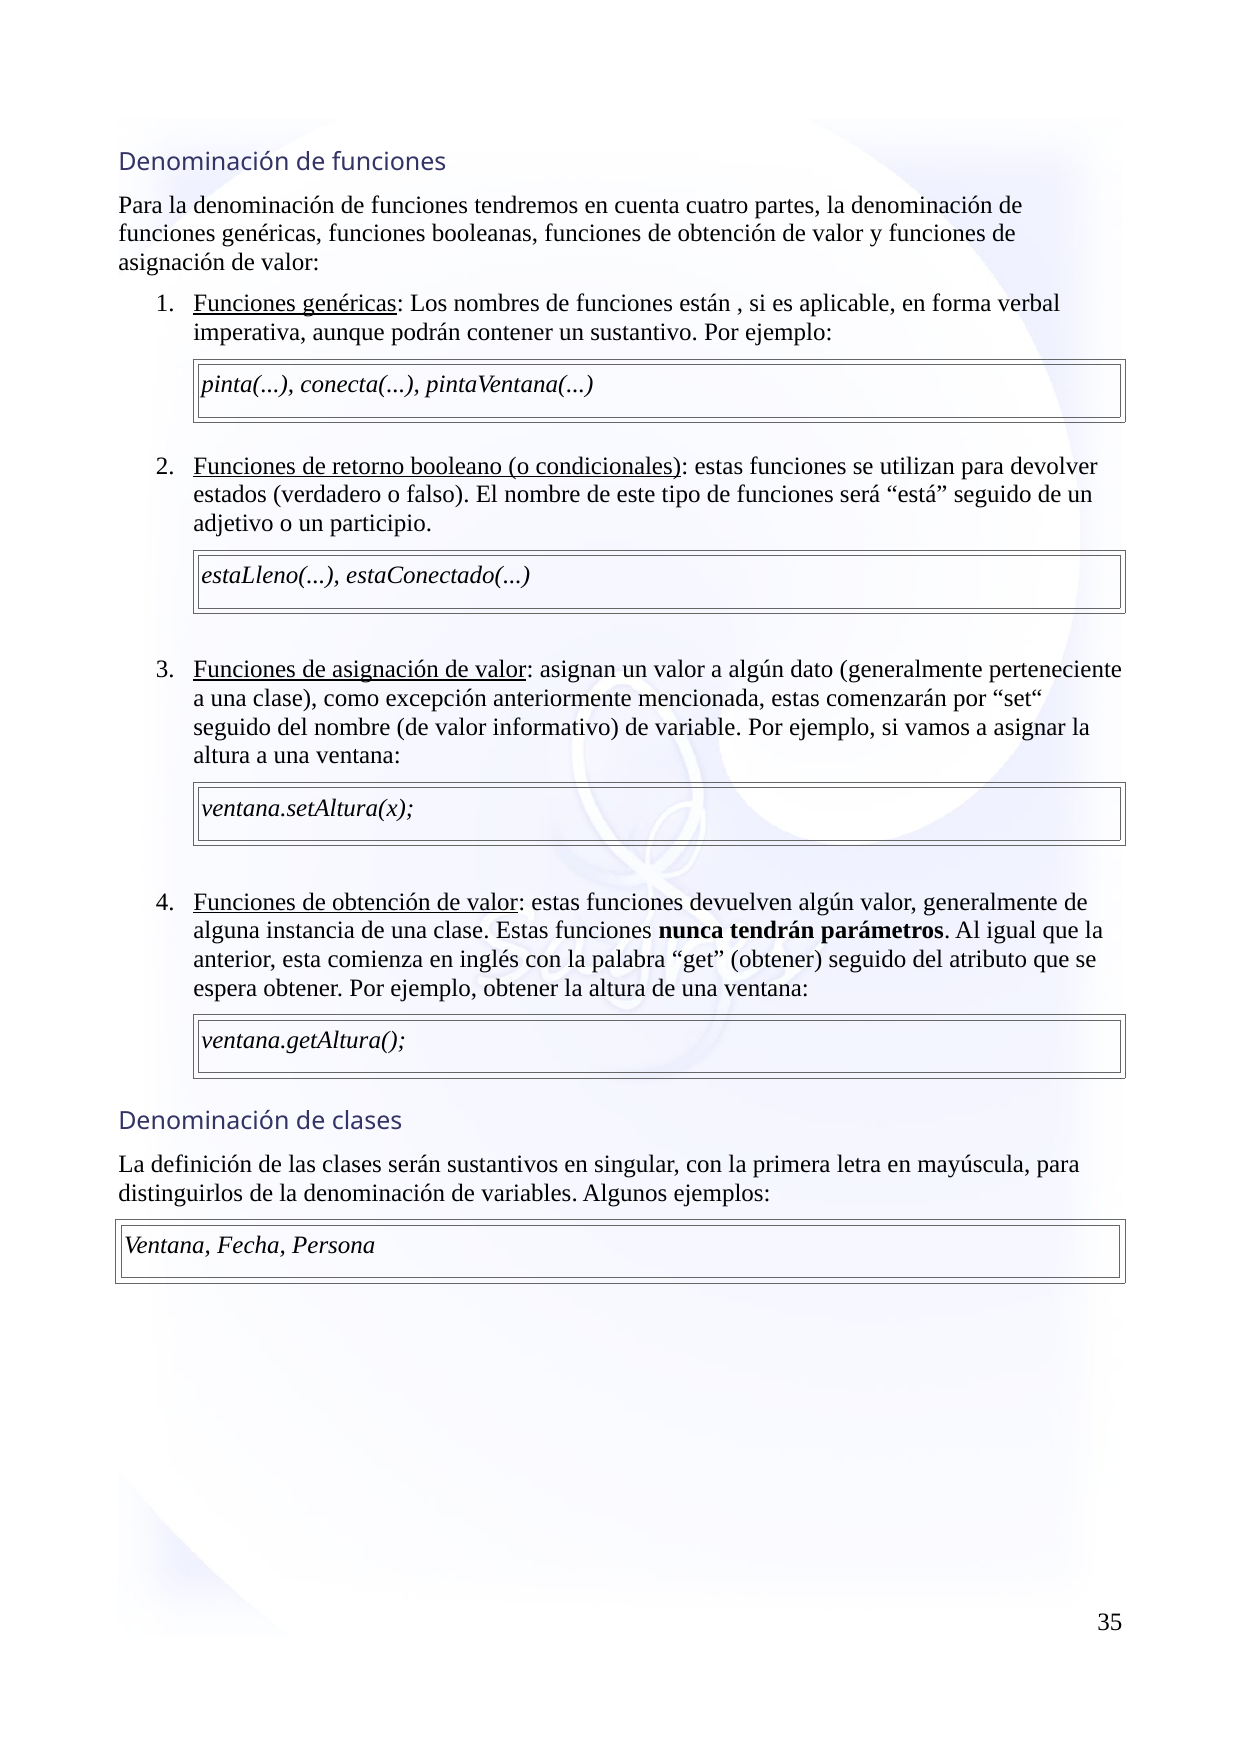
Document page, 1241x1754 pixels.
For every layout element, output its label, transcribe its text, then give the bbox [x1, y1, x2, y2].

table_header estaLleno(...), estaConectado(...) [195, 551, 1122, 608]
picture [118, 1137, 1122, 1149]
table_header Ventana, Fecha, Persona [118, 1220, 1122, 1277]
picture [194, 360, 1122, 422]
list Funciones de retorno booleano (o condicionales): estas funciones se utilizan para devolver estados (verdadero o falso). El nombre de este tipo de funciones será “está” seguido de un adjetivo o un participio. [156, 451, 1122, 537]
picture [194, 551, 1122, 613]
picture [194, 783, 1122, 845]
text Para la denominación de funciones tendremos en cuenta cuatro partes, la denominación de funciones genéricas, funciones booleanas, funciones de obtención de valor y funciones de asignación de valor: [118, 190, 1122, 276]
text La definición de las clases serán sustantivos en singular, con la primera letra en mayúscula, para distinguirlos de la denominación de variables. Algunos ejemplos: [118, 1149, 1122, 1207]
subtitle Denominación de clases [118, 1103, 1122, 1137]
picture [118, 1207, 1122, 1219]
picture [118, 1277, 1122, 1283]
subtitle Denominación de funciones [118, 143, 1122, 177]
picture [194, 1015, 1122, 1078]
table_header ventana.setAltura(x); [195, 783, 1122, 840]
list Funciones genéricas: Los nombres de funciones están , si es aplicable, en forma verbal imperativa, aunque podrán contener un sustantivo. Por ejemplo: [156, 288, 1122, 346]
picture [118, 118, 1122, 143]
list Funciones de asignación de valor: asignan un valor a algún dato (generalmente perteneciente a una clase), como excepción anteriormente mencionada, estas comenzarán por “set“ seguido del nombre (de valor informativo) de variable. Por ejemplo, si vamos a asignar la altura a una ventana: [156, 654, 1122, 769]
picture [118, 276, 1122, 1103]
picture [118, 1284, 1122, 1636]
picture [118, 177, 1122, 190]
table_header pinta(...), conecta(...), pintaVentana(...) [195, 360, 1122, 417]
table_header ventana.getAltura(); [195, 1015, 1122, 1072]
list Funciones de obtención de valor: estas funciones devuelven algún valor, generalmente de alguna instancia de una clase. Estas funciones nunca tendrán parámetros. Al igual que la anterior, esta comienza en inglés con la palabra “get” (obtener) seguido del atributo que se espera obtener. Por ejemplo, obtener la altura de una ventana: [156, 887, 1122, 1002]
